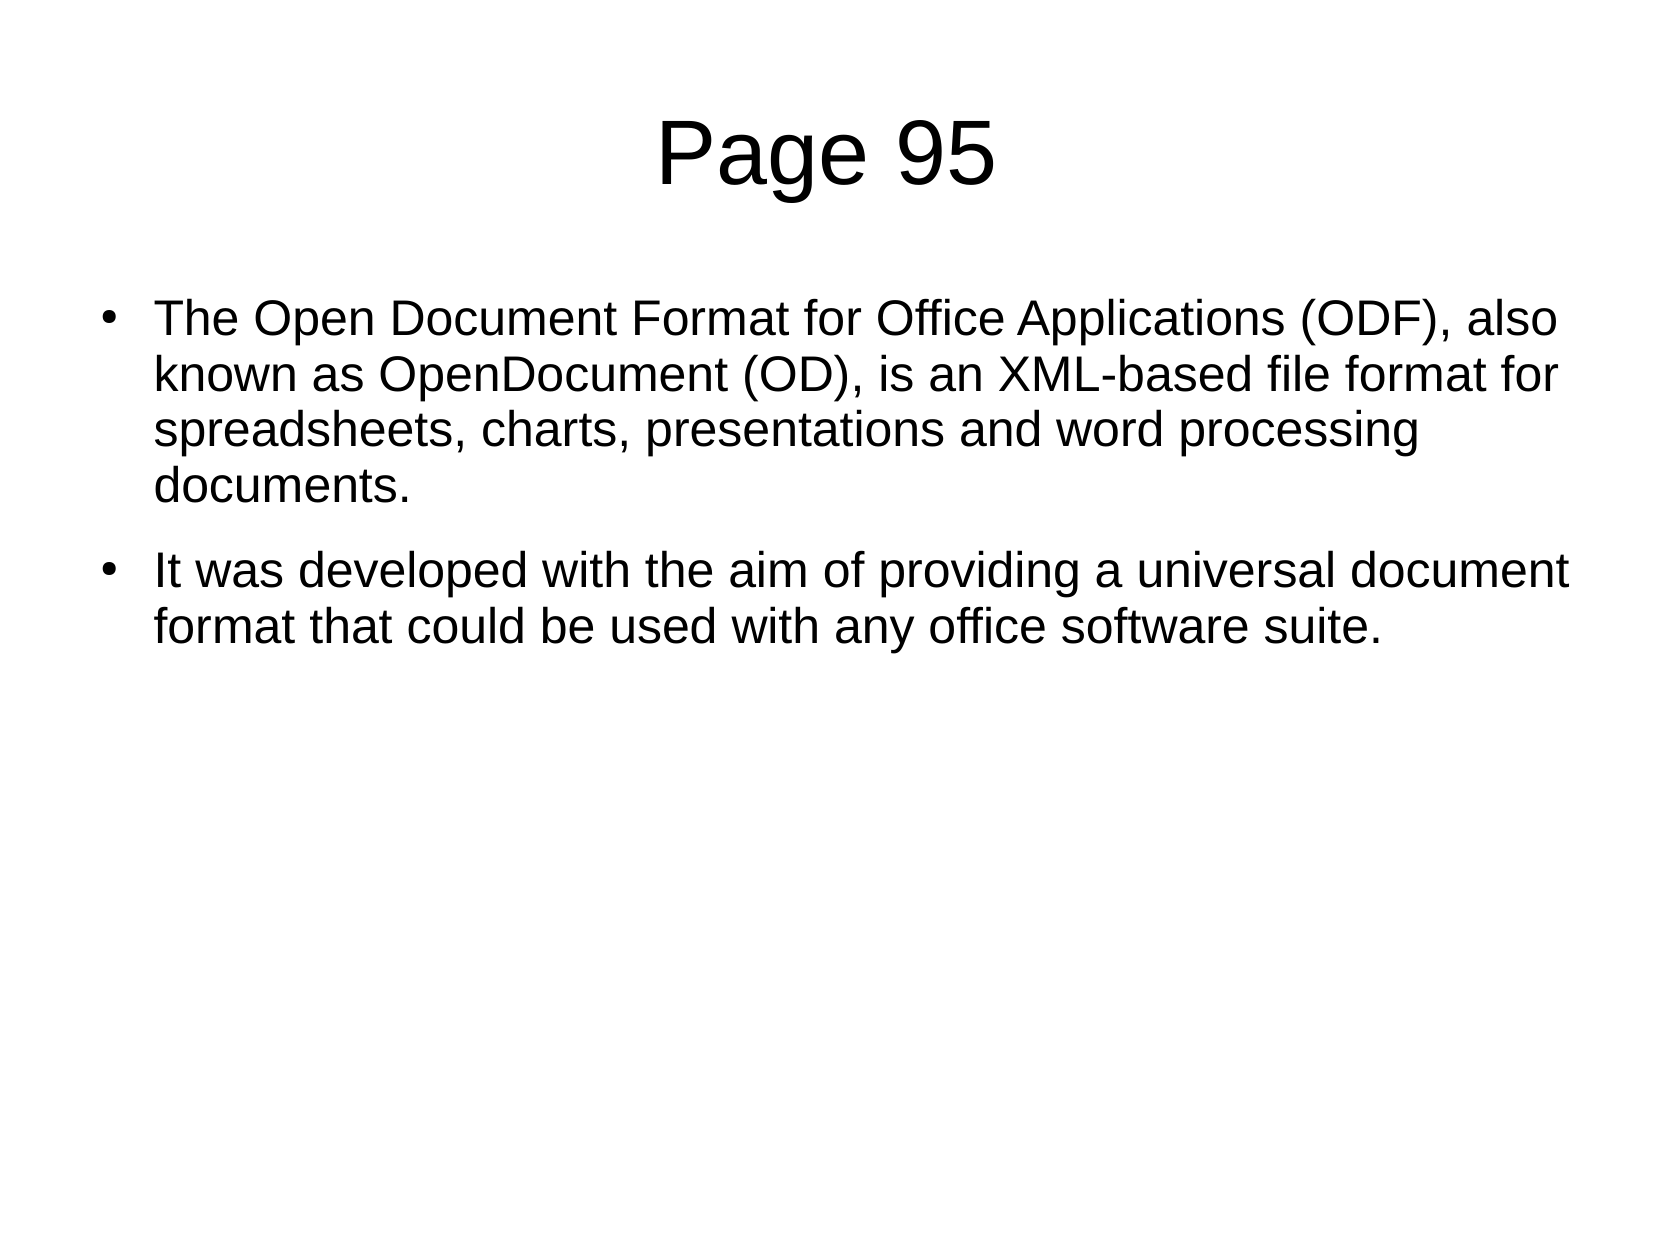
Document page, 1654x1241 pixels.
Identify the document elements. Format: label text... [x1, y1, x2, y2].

list The Open Document Format for Office Applications (ODF), also known as OpenDocument (OD), is an XML-based file format for spreadsheets, charts, presentations and word processing documents. It was developed with the aim of providing a universal document format that could be used with any office software suite. [82, 290, 1571, 1109]
title Page 95 [82, 49, 1571, 257]
